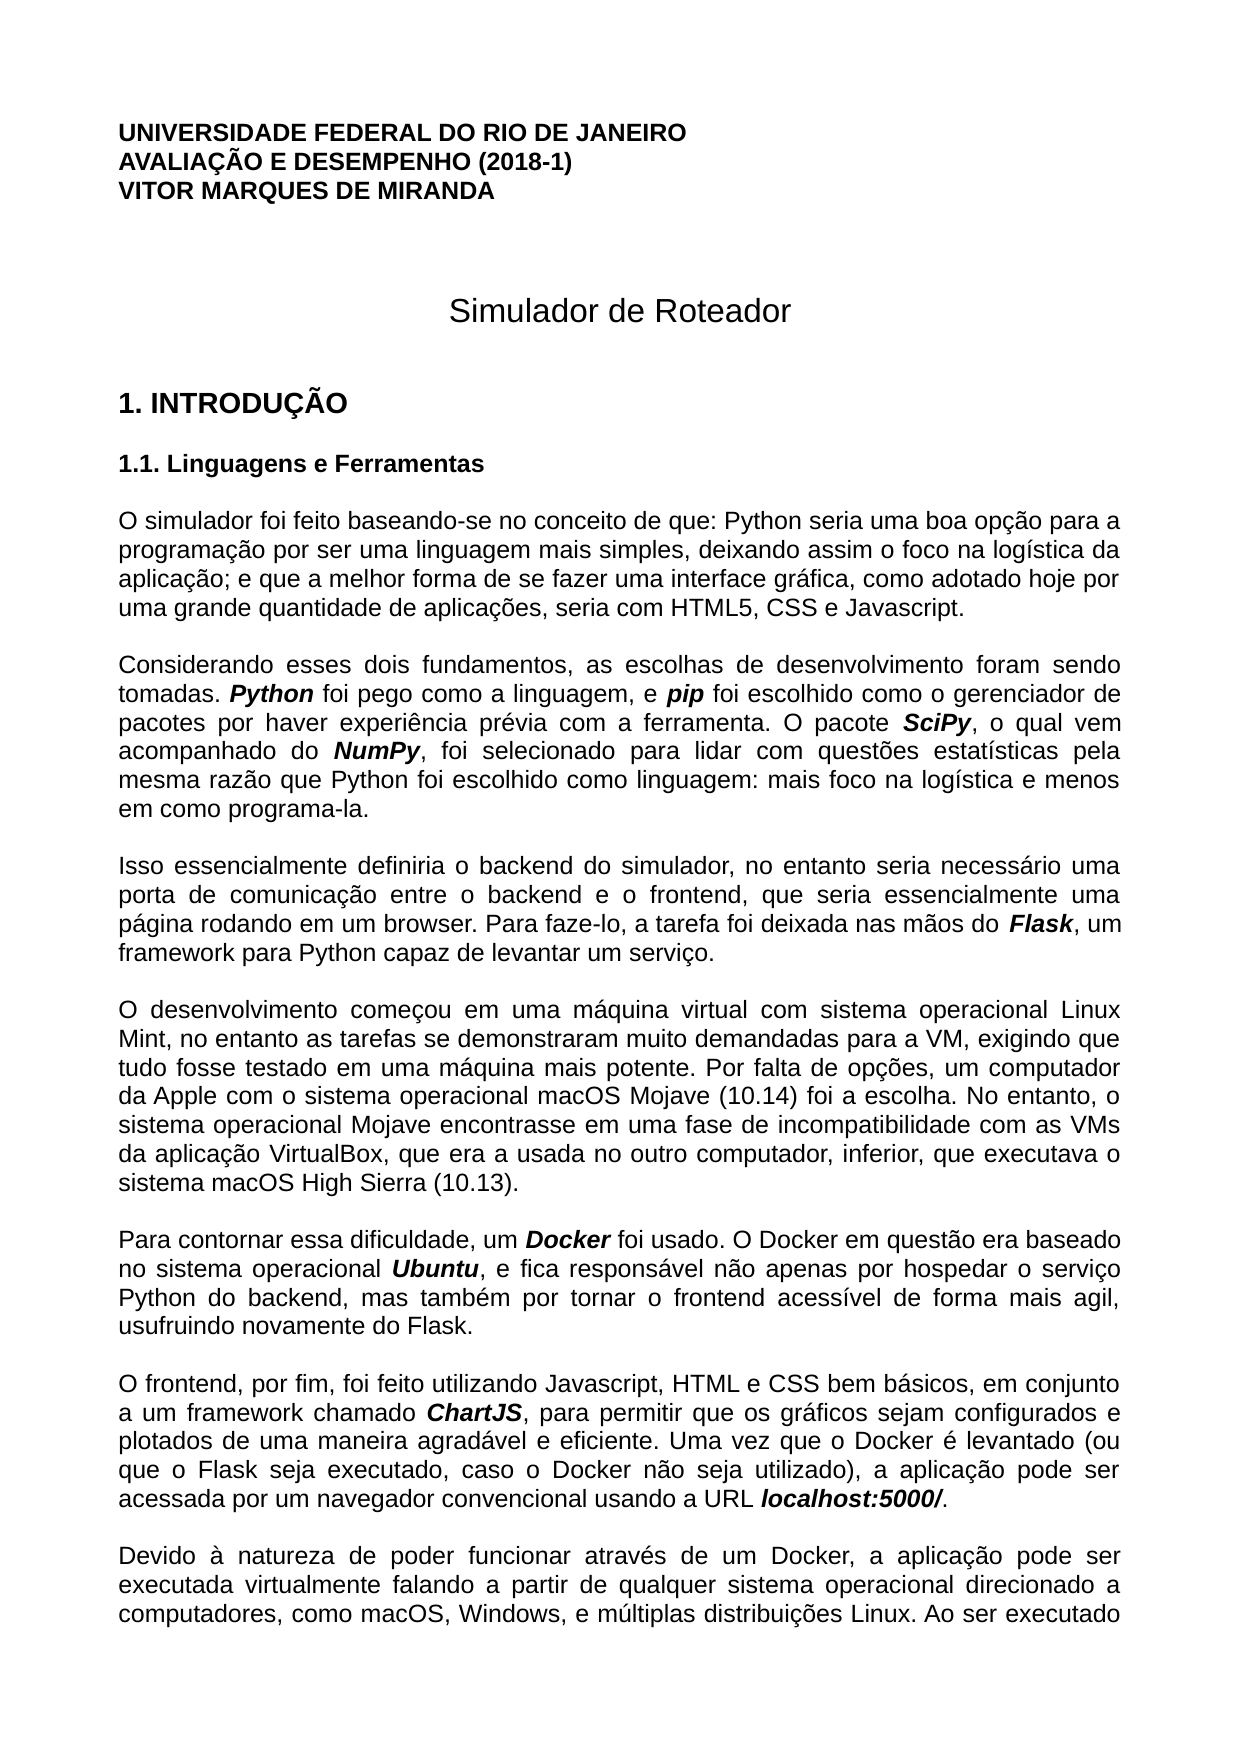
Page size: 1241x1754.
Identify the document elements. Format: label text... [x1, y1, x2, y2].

text 1. INTRODUÇÃO [118, 387, 1122, 420]
text O simulador foi feito baseando-se no conceito de que: Python seria uma boa opção para a programação por ser uma linguagem mais simples, deixando assim o foco na logística da aplicação; e que a melhor forma de se fazer uma interface gráfica, como adotado hoje por uma grande quantidade de aplicações, seria com HTML5, CSS e Javascript. [118, 506, 1122, 621]
text VITOR MARQUES DE MIRANDA [118, 176, 1122, 204]
text Considerando esses dois fundamentos, as escolhas de desenvolvimento foram sendo tomadas. Python foi pego como a linguagem, e pip foi escolhido como o gerenciador de pacotes por haver experiência prévia com a ferramenta. O pacote SciPy, o qual vem acompanhado do NumPy, foi selecionado para lidar com questões estatísticas pela mesma razão que Python foi escolhido como linguagem: mais foco na logística e menos em como programa-la. [118, 650, 1122, 823]
text Isso essencialmente definiria o backend do simulador, no entanto seria necessário uma porta de comunicação entre o backend e o frontend, que seria essencialmente uma página rodando em um browser. Para faze-lo, a tarefa foi deixada nas mãos do Flask, um framework para Python capaz de levantar um serviço. [118, 851, 1122, 966]
text O desenvolvimento começou em uma máquina virtual com sistema operacional Linux Mint, no entanto as tarefas se demonstraram muito demandadas para a VM, exigindo que tudo fosse testado em uma máquina mais potente. Por falta de opções, um computador da Apple com o sistema operacional macOS Mojave (10.14) foi a escolha. No entanto, o sistema operacional Mojave encontrasse em uma fase de incompatibilidade com as VMs da aplicação VirtualBox, que era a usada no outro computador, inferior, que executava o sistema macOS High Sierra (10.13). [118, 995, 1122, 1196]
text AVALIAÇÃO E DESEMPENHO (2018-1) [118, 147, 1122, 176]
text Devido à natureza de poder funcionar através de um Docker, a aplicação pode ser executada virtualmente falando a partir de qualquer sistema operacional direcionado a computadores, como macOS, Windows, e múltiplas distribuições Linux. Ao ser executado [118, 1541, 1122, 1628]
text UNIVERSIDADE FEDERAL DO RIO DE JANEIRO [118, 118, 1122, 147]
text Para contornar essa dificuldade, um Docker foi usado. O Docker em questão era baseado no sistema operacional Ubuntu, e fica responsável não apenas por hospedar o serviço Python do backend, mas também por tornar o frontend acessível de forma mais agil, usufruindo novamente do Flask. [118, 1225, 1122, 1340]
text Simulador de Roteador [118, 291, 1122, 329]
text O frontend, por fim, foi feito utilizando Javascript, HTML e CSS bem básicos, em conjunto a um framework chamado ChartJS, para permitir que os gráficos sejam configurados e plotados de uma maneira agradável e eficiente. Uma vez que o Docker é levantado (ou que o Flask seja executado, caso o Docker não seja utilizado), a aplicação pode ser acessada por um navegador convencional usando a URL localhost:5000/. [118, 1369, 1122, 1513]
text 1.1. Linguagens e Ferramentas [118, 449, 1122, 478]
